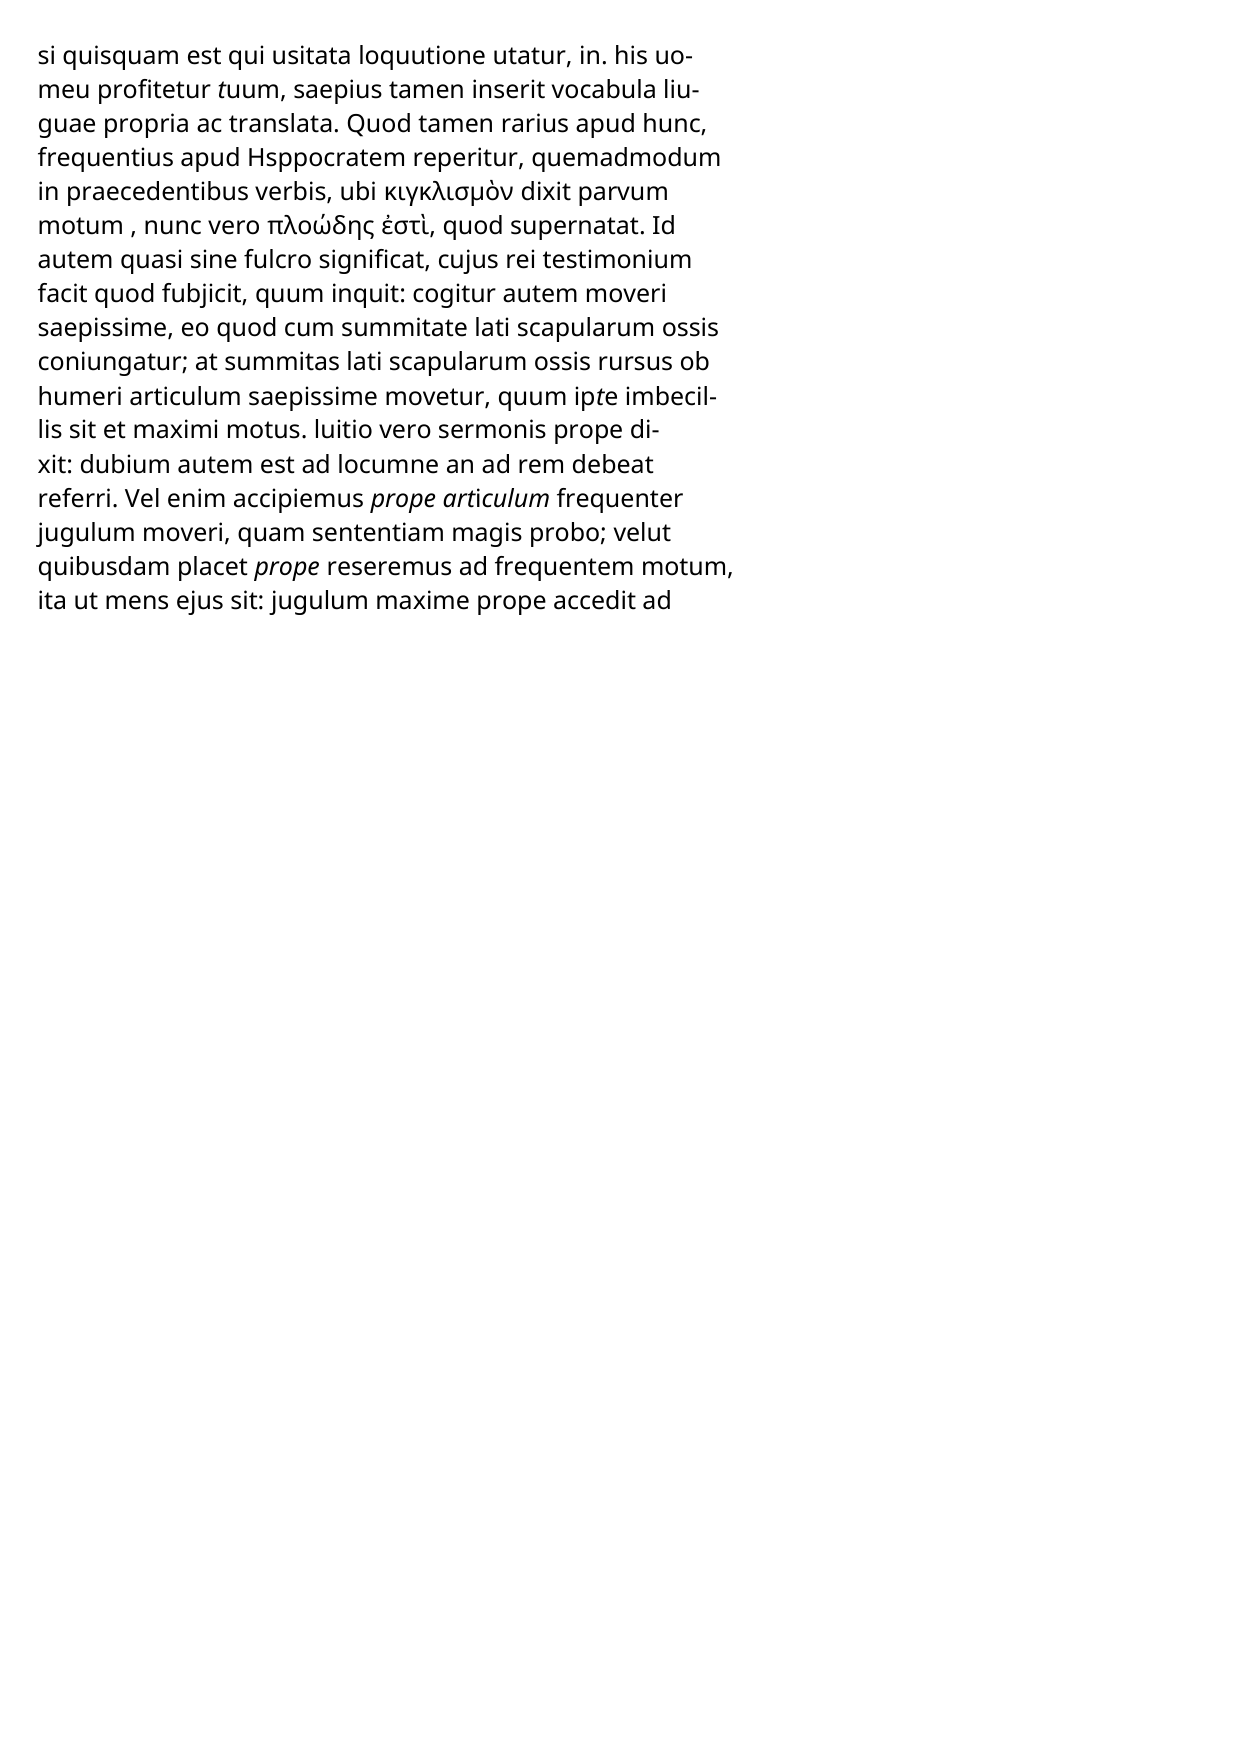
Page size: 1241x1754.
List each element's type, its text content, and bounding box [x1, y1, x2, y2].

text si quisquam est qui usitata loquutione utatur, in. his uo- meu profitetur tuum, saepius tamen inserit vocabula liu- guae propria ac translata. Quod tamen rarius apud hunc, frequentius apud Hsppocratem reperitur, quemadmodum in praecedentibus verbis, ubi κιγκλισμὸν dixit parvum motum , nunc vero πλοώδης ἐστὶ, quod supernatat. Id autem quasi sine fulcro significat, cujus rei testimonium facit quod fubjicit, quum inquit: cogitur autem moveri saepissime, eo quod cum summitate lati scapularum ossis coniungatur; at summitas lati scapularum ossis rursus ob humeri articulum saepissime movetur, quum ipte imbecil- lis sit et maximi motus. luitio vero sermonis prope di- xit: dubium autem est ad locumne an ad rem debeat referri. Vel enim accipiemus prope articulum frequenter jugulum moveri, quam sententiam magis probo; velut quibusdam placet prope reseremus ad frequentem motum, ita ut mens ejus sit: jugulum maxime prope accedit ad [37, 37, 1203, 617]
